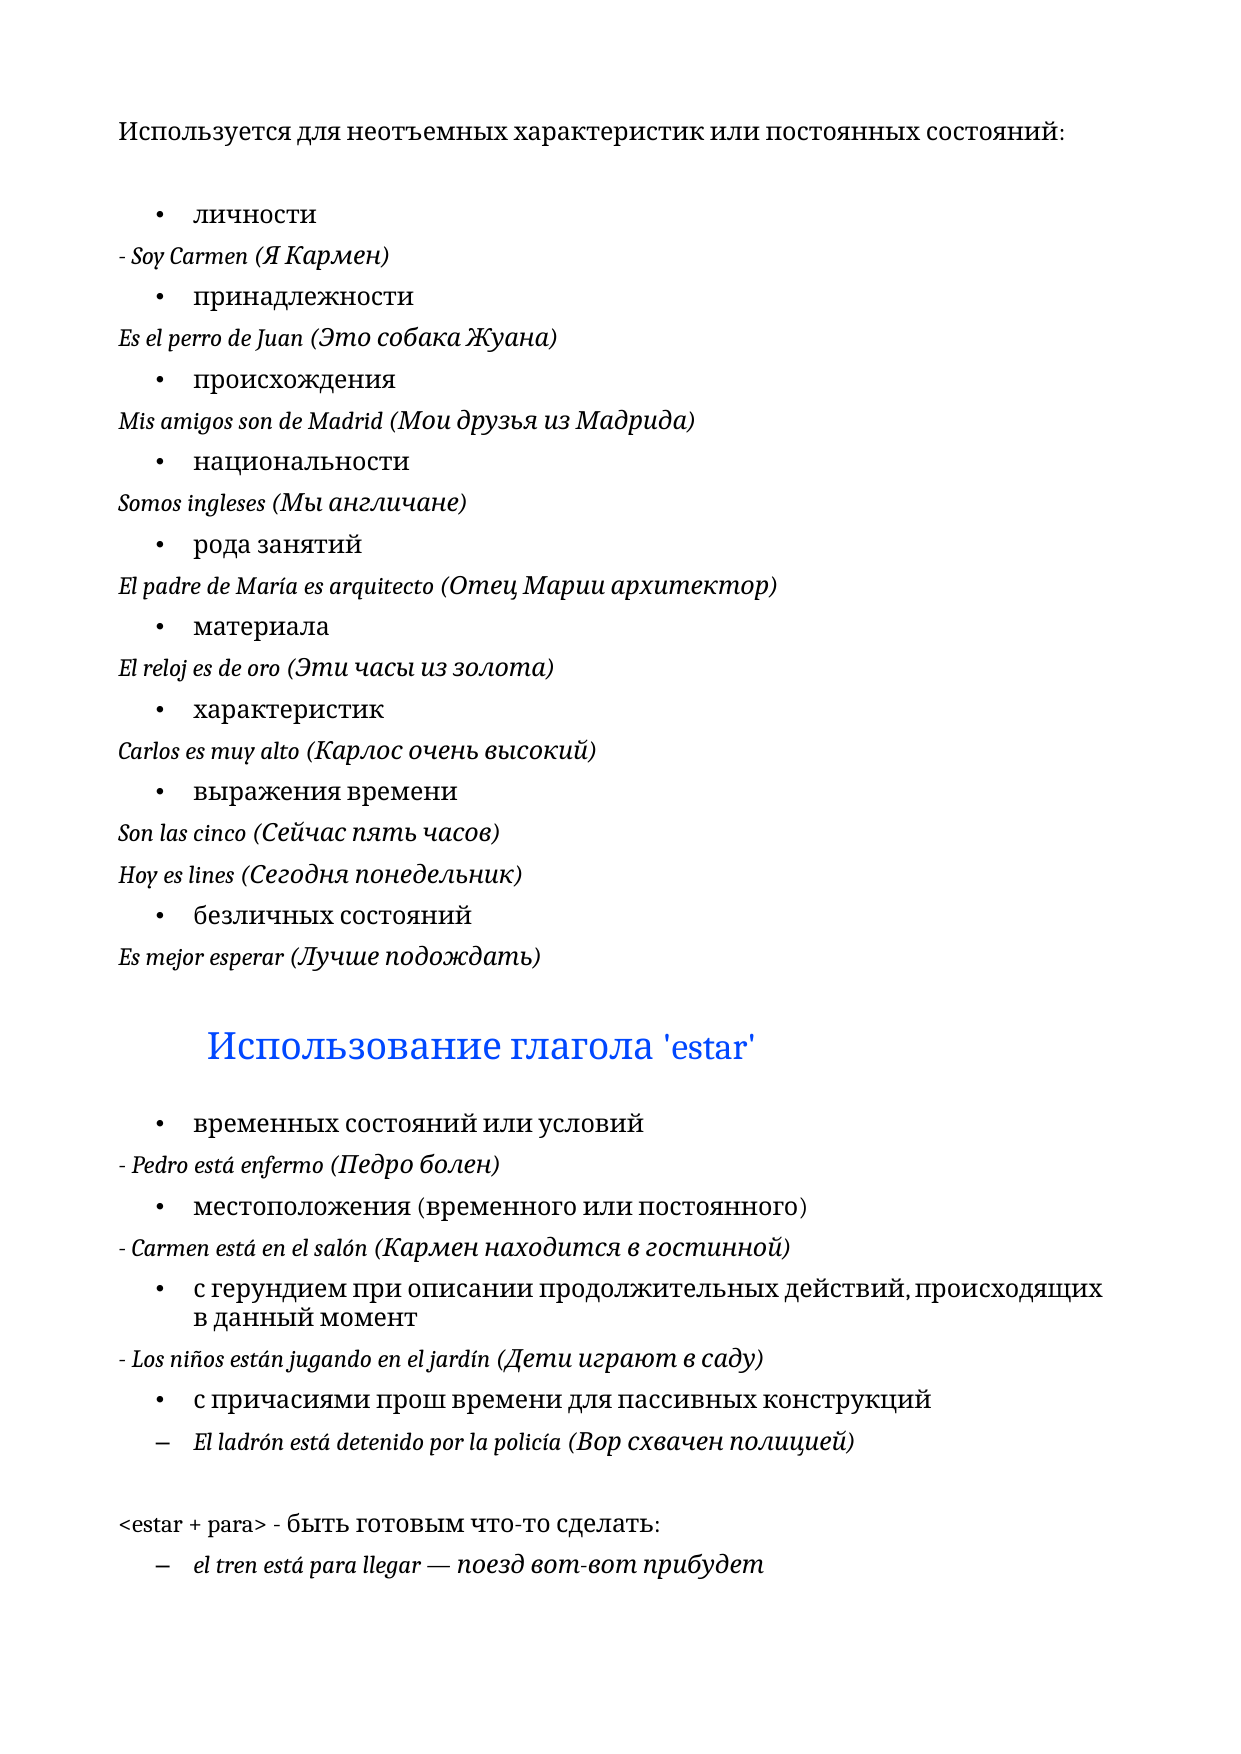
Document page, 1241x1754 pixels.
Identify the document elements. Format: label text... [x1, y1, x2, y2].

text - Los niños están jugando en el jardín (Дети играют в саду) [118, 1345, 1122, 1374]
text Использование глагола 'estar' [207, 1026, 1122, 1069]
text El reloj es de oro (Эти часы из золота) [118, 654, 1122, 683]
text Hoy es lines (Сегодня понедельник) [118, 861, 1122, 889]
list характеристик [156, 696, 1122, 724]
text Mis amigos son de Madrid (Мои друзья из Мадрида) [118, 407, 1122, 436]
text Son las cinco (Сейчас пять часов) [118, 819, 1122, 848]
text Carlos es muy alto (Карлос очень высокий) [118, 737, 1122, 766]
list личности [156, 201, 1122, 229]
list El ladrón está detenido por la policía (Вор схвачен полицией) [156, 1427, 1122, 1456]
list национальности [156, 448, 1122, 477]
list местоположения (временного или постоянного) [156, 1192, 1122, 1221]
list с причасиями прош времени для пассивных конструкций [156, 1386, 1122, 1415]
list временных состояний или условий [156, 1110, 1122, 1139]
text Используется для неотъемных характеристик или постоянных состояний: [118, 118, 1122, 147]
list рода занятий [156, 531, 1122, 559]
text - Pedro está enfermo (Педро болен) [118, 1151, 1122, 1180]
text <estar + para> - быть готовым что-то сделать: [118, 1510, 1122, 1539]
list el tren está para llegar — поезд вот-вот прибудет [156, 1551, 1122, 1580]
text - Soy Carmen (Я Кармен) [118, 242, 1122, 271]
text El padre de María es arquitecto (Отец Марии архитектор) [118, 572, 1122, 601]
list выражения времени [156, 778, 1122, 807]
text Somos ingleses (Мы англичане) [118, 489, 1122, 518]
list принадлежности [156, 283, 1122, 312]
text Es el perro de Juan (Это собака Жуана) [118, 324, 1122, 353]
list происхождения [156, 366, 1122, 394]
list материала [156, 613, 1122, 642]
text Es mejor esperar (Лучше подождать) [118, 943, 1122, 972]
text - Carmen está en el salón (Кармен находится в гостинной) [118, 1234, 1122, 1262]
list с герундием при описании продолжительных действий, происходящих в данный момент [156, 1275, 1122, 1332]
list безличных состояний [156, 902, 1122, 931]
